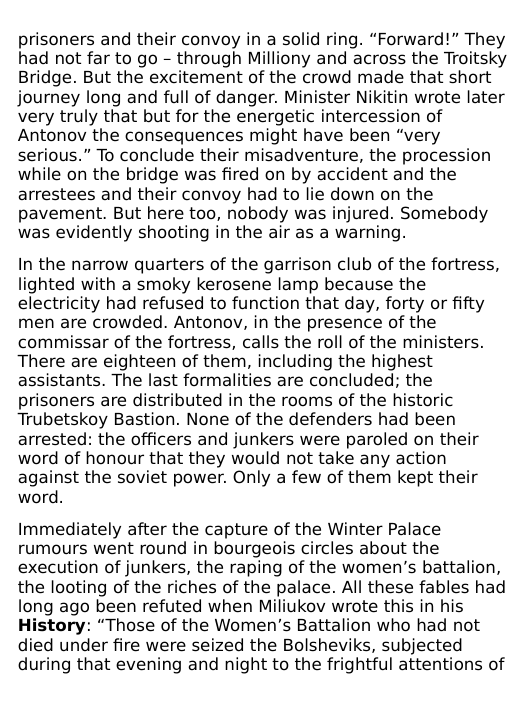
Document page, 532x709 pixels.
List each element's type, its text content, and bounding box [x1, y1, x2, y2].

text In the narrow quarters of the garrison club of the fortress, lighted with a smoky kerosene lamp because the electricity had refused to function that day, forty or fifty men are crowded. Antonov, in the presence of the commissar of the fortress, calls the roll of the ministers. There are eighteen of them, including the highest assistants. The last formalities are concluded; the prisoners are distributed in the rooms of the historic Trubetskoy Bastion. None of the defenders had been arrested: the officers and junkers were paroled on their word of honour that they would not take any action against the soviet power. Only a few of them kept their word. [18, 255, 514, 507]
text prisoners and their convoy in a solid ring. “Forward!” They had not far to go – through Milliony and across the Troitsky Bridge. But the excitement of the crowd made that short journey long and full of danger. Minister Nikitin wrote later very truly that but for the energetic intercession of Antonov the consequences might have been “very serious.” To conclude their misadventure, the procession while on the bridge was fired on by accident and the arrestees and their convoy had to lie down on the pavement. But here too, nobody was injured. Somebody was evidently shooting in the air as a warning. [18, 29, 514, 243]
text Immediately after the capture of the Winter Palace rumours went round in bourgeois circles about the execution of junkers, the raping of the women’s battalion, the looting of the riches of the palace. All these fables had long ago been refuted when Miliukov wrote this in his History: “Those of the Women’s Battalion who had not died under fire were seized the Bolsheviks, subjected during that evening and night to the frightful attentions of [18, 519, 514, 674]
